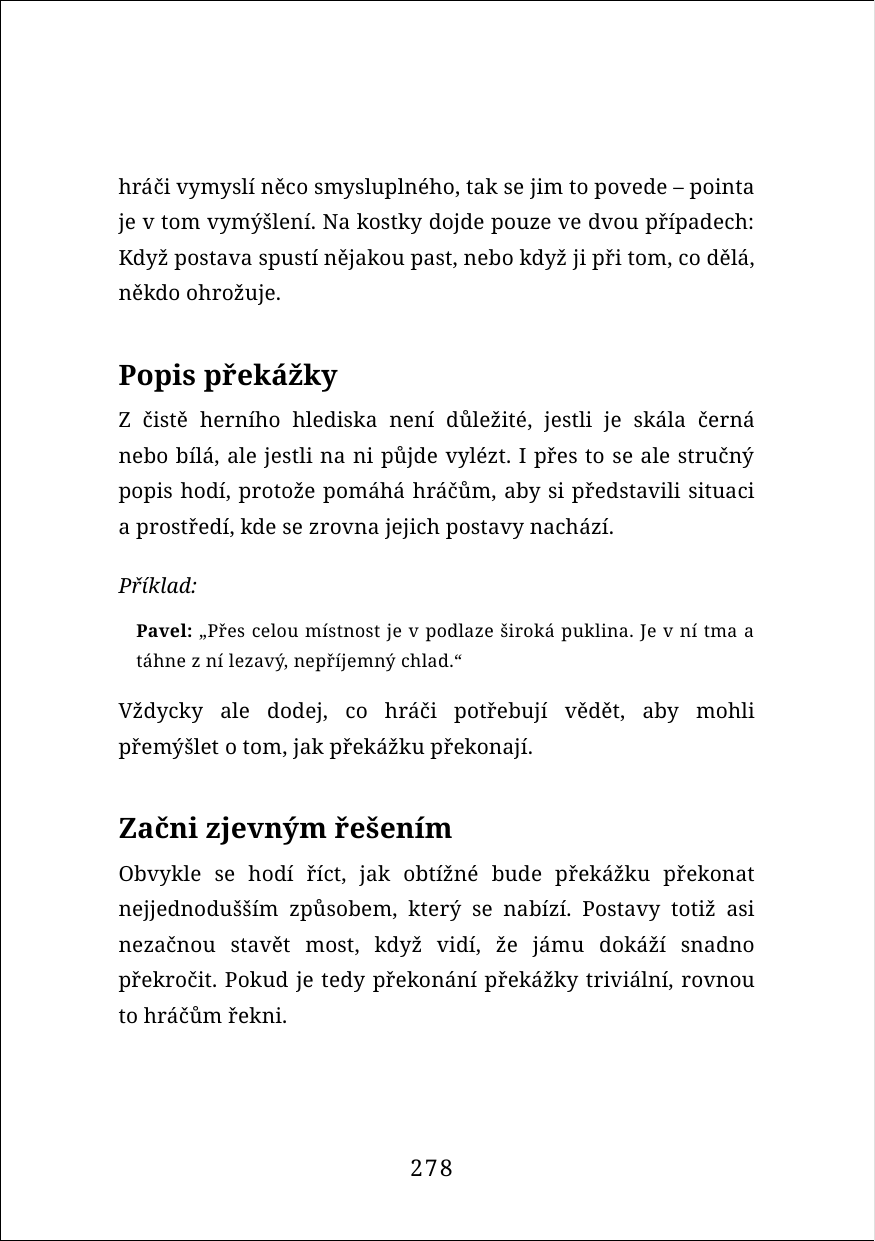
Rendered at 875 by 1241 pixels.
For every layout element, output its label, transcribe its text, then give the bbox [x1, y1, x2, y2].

text Z čistě herního hlediska není důležité, jestli je skála černá nebo bílá, ale jestli na ni půjde vylézt. I přes to se ale stručný popis hodí, protože pomáhá hráčům, aby si představili situaci a prostředí, kde se zrovna jejich postavy nachází. [118, 405, 756, 540]
text Vždycky ale dodej, co hráči potřebují vědět, aby mohli přemýšlet o tom, jak překážku překonají. [118, 696, 756, 760]
subtitle Popis překážky [118, 355, 756, 393]
subtitle Začni zjevným řešením [118, 809, 756, 847]
text Pavel: „Přes celou místnost je v podlaze široká puklina. Je v ní tma a táhne z ní lezavý, nepříjemný chlad.“ [136, 618, 756, 673]
text Příklad: [118, 571, 756, 599]
text Obvykle se hodí říct, jak obtížné bude překážku překonat nejjednodušším způsobem, který se nabízí. Postavy totiž asi nezačnou stavět most, když vidí, že jámu dokáží snadno překročit. Pokud je tedy překonání překážky triviální, rovnou to hráčům řekni. [118, 859, 756, 1029]
text hráči vymyslí něco smysluplného, tak se jim to povede – pointa je v tom vymýšlení. Na kostky dojde pouze ve dvou případech: Když postava spustí nějakou past, nebo když ji při tom, co dělá, někdo ohrožuje. [118, 172, 756, 307]
